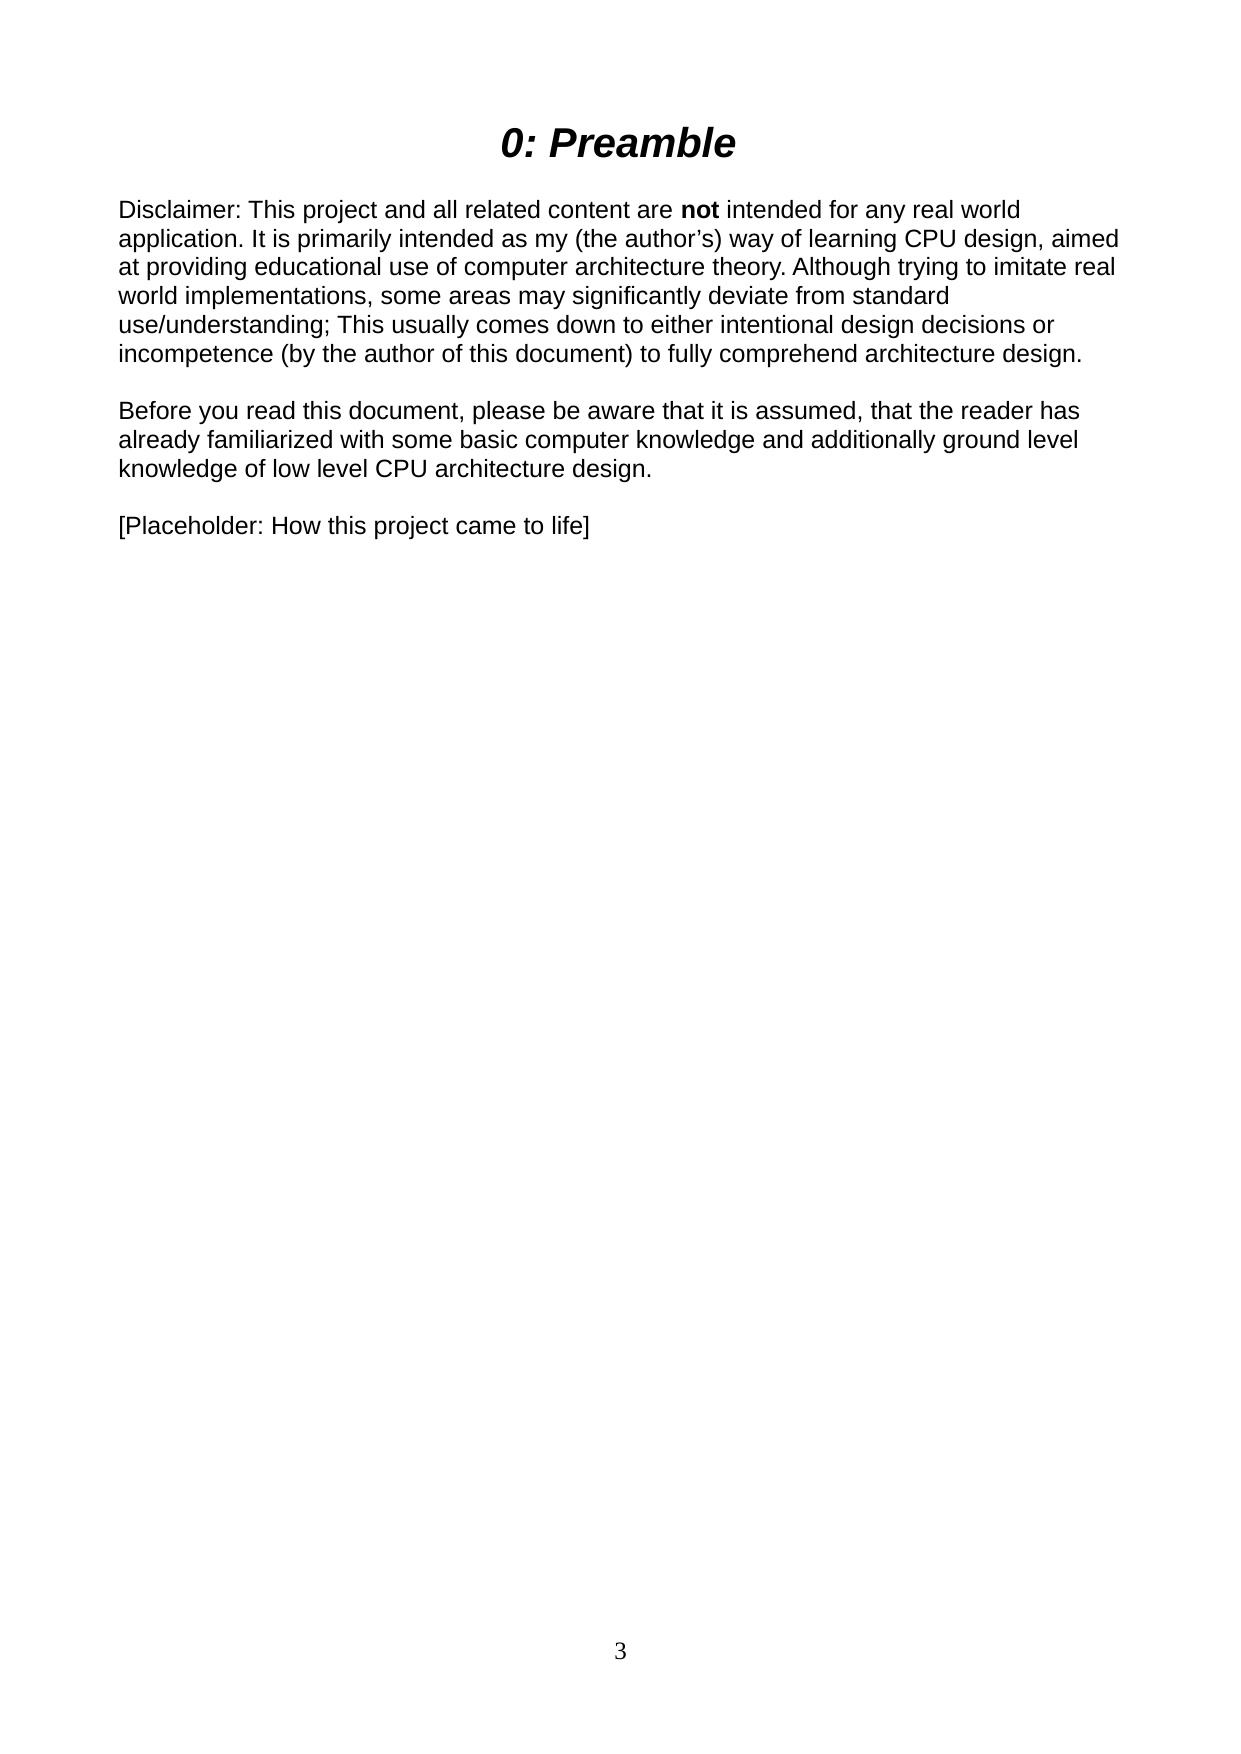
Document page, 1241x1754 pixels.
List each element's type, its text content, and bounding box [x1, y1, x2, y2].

text [Placeholder: How this project came to life] [118, 511, 1122, 540]
text 0: Preamble [118, 118, 1122, 166]
text Disclaimer: This project and all related content are not intended for any real world application. It is primarily intended as my (the author’s) way of learning CPU design, aimed at providing educational use of computer architecture theory. Although trying to imitate real world implementations, some areas may significantly deviate from standard use/understanding; This usually comes down to either intentional design decisions or incompetence (by the author of this document) to fully comprehend architecture design. [118, 195, 1122, 367]
text Before you read this document, please be aware that it is assumed, that the reader has already familiarized with some basic computer knowledge and additionally ground level knowledge of low level CPU architecture design. [118, 396, 1122, 482]
